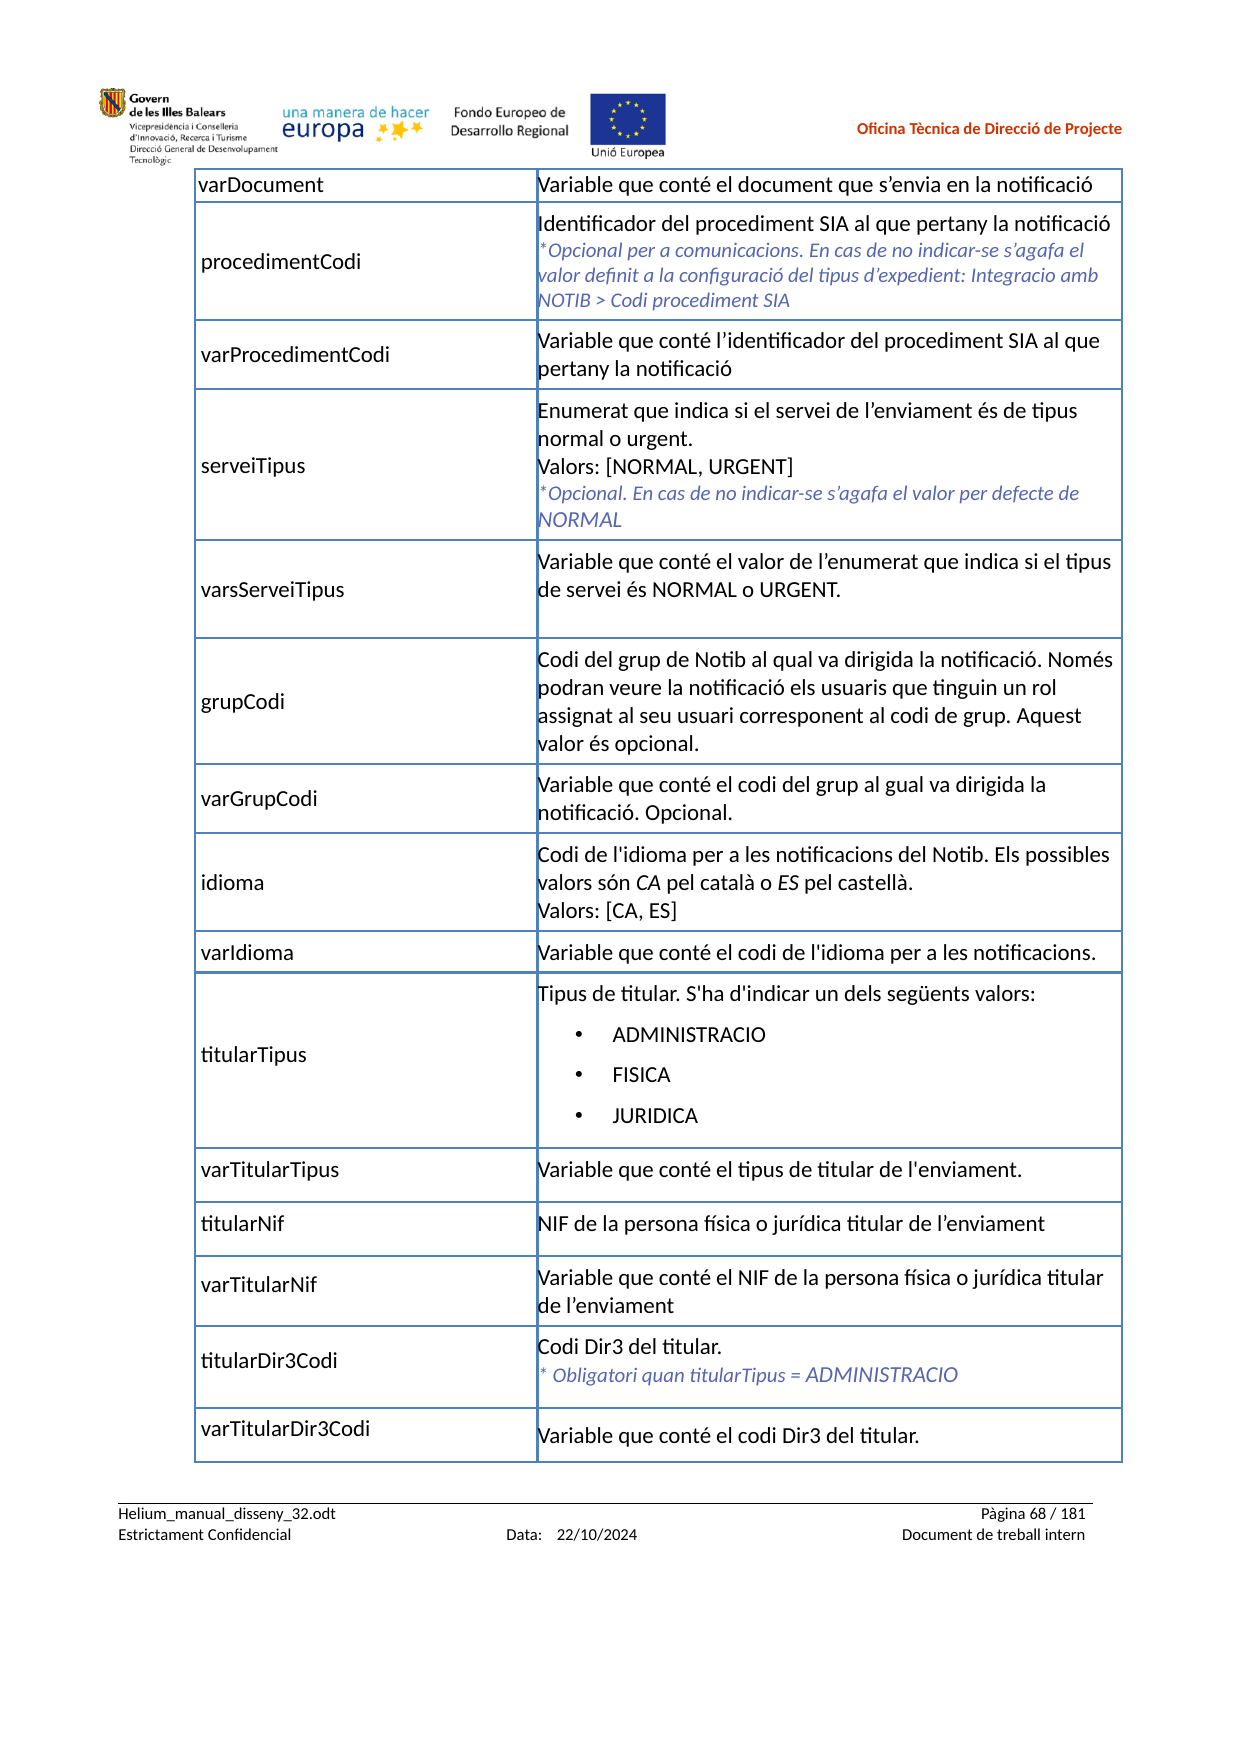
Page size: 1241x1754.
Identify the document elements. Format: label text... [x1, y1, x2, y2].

table_cell varGrupCodi [196, 765, 536, 832]
table_cell varTitularTipus [196, 1149, 536, 1201]
table_cell varDocument [196, 170, 536, 201]
table_cell Codi de l'idioma per a les notificacions del Notib. Els possibles valors són CA pel català o ES pel castellà. Valors: [CA, ES] [539, 834, 1121, 930]
table_cell grupCodi [196, 639, 536, 763]
table_cell Variable que conté el tipus de titular de l'enviament. [539, 1149, 1121, 1201]
table_cell varsServeiTipus [196, 541, 536, 637]
table_cell Variable que conté el NIF de la persona física o jurídica titular de l’enviament [539, 1257, 1121, 1325]
table_cell varTitularDir3Codi [196, 1409, 536, 1461]
table_cell varIdioma [196, 932, 536, 971]
table_cell Variable que conté el valor de l’enumerat que indica si el tipus de servei és NORMAL o URGENT. [539, 541, 1121, 637]
table_cell titularDir3Codi [196, 1327, 536, 1407]
table_cell varTitularNif [196, 1257, 536, 1325]
table_cell Variable que conté l’identificador del procediment SIA al que pertany la notificació [539, 321, 1121, 388]
table_cell NIF de la persona física o jurídica titular de l’enviament [539, 1203, 1121, 1255]
table_cell Variable que conté el codi del grup al gual va dirigida la notificació. Opcional. [539, 765, 1121, 832]
table_cell Tipus de titular. S'ha d'indicar un dels següents valors: ADMINISTRACIO FISICA JURIDICA [539, 974, 1121, 1147]
table_cell idioma [196, 834, 536, 930]
table_cell titularTipus [196, 974, 536, 1147]
table_cell Codi Dir3 del titular. * Obligatori quan titularTipus = ADMINISTRACIO [539, 1327, 1121, 1407]
table_cell titularNif [196, 1203, 536, 1255]
table_cell varProcedimentCodi [196, 321, 536, 388]
table_cell Variable que conté el codi Dir3 del titular. [539, 1409, 1121, 1461]
picture [99, 87, 668, 166]
table_cell Variable que conté el document que s’envia en la notificació [539, 170, 1121, 201]
table_cell serveiTipus [196, 390, 536, 539]
table_cell Variable que conté el codi de l'idioma per a les notificacions. [539, 932, 1121, 971]
table_cell procedimentCodi [196, 203, 536, 319]
table_cell Codi del grup de Notib al qual va dirigida la notificació. Només podran veure la notificació els usuaris que tinguin un rol assignat al seu usuari corresponent al codi de grup. Aquest valor és opcional. [539, 639, 1121, 763]
table_cell Identificador del procediment SIA al que pertany la notificació *Opcional per a comunicacions. En cas de no indicar-se s’agafa el valor definit a la configuració del tipus d’expedient: Integracio amb NOTIB > Codi procediment SIA [539, 203, 1121, 319]
table_cell Enumerat que indica si el servei de l’enviament és de tipus normal o urgent. Valors: [NORMAL, URGENT] *Opcional. En cas de no indicar-se s’agafa el valor per defecte de NORMAL [539, 390, 1121, 539]
